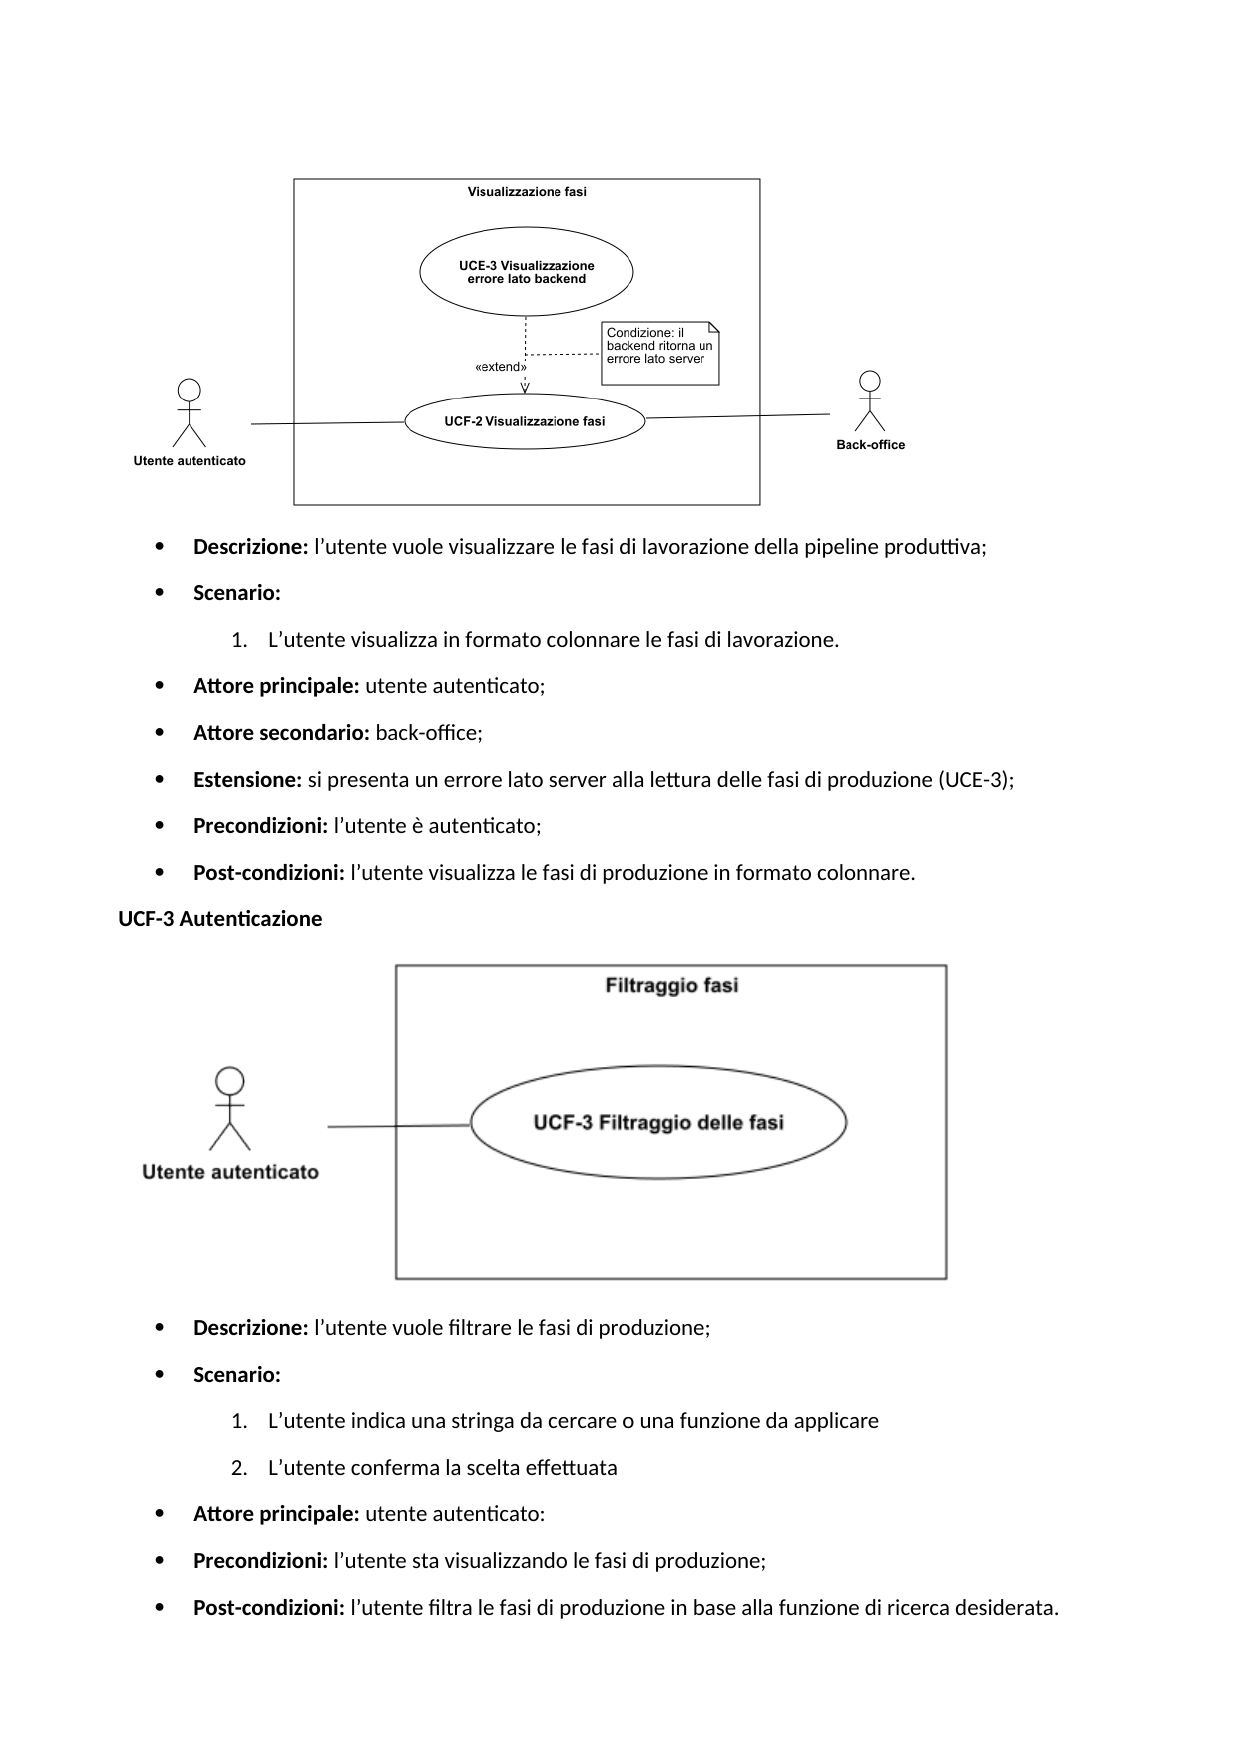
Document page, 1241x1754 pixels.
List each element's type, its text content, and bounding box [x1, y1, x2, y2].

list Precondizioni: l’utente è autenticato; [156, 811, 1122, 839]
text UCF-3 Autenticazione [118, 904, 1122, 932]
list Descrizione: l’utente vuole visualizzare le fasi di lavorazione della pipeline produttiva; [156, 532, 1122, 560]
list Post-condizioni: l’utente filtra le fasi di produzione in base alla funzione di ricerca desiderata. [156, 1593, 1122, 1621]
list L’utente indica una stringa da cercare o una funzione da applicare [231, 1406, 1122, 1434]
list Post-condizioni: l’utente visualizza le fasi di produzione in formato colonnare. [156, 858, 1122, 886]
list Attore secondario: back-office; [156, 718, 1122, 746]
list L’utente conferma la scelta effettuata [231, 1453, 1122, 1481]
list L’utente visualizza in formato colonnare le fasi di lavorazione. [231, 625, 1122, 653]
list Descrizione: l’utente vuole filtrare le fasi di produzione; [156, 1313, 1122, 1341]
list Attore principale: utente autenticato; [156, 672, 1122, 699]
list Estensione: si presenta un errore lato server alla lettura delle fasi di produzione (UCE-3); [156, 765, 1122, 793]
list Scenario: [156, 1360, 1122, 1388]
list Attore principale: utente autenticato: [156, 1499, 1122, 1527]
list Precondizioni: l’utente sta visualizzando le fasi di produzione; [156, 1546, 1122, 1574]
list Scenario: [156, 578, 1122, 606]
